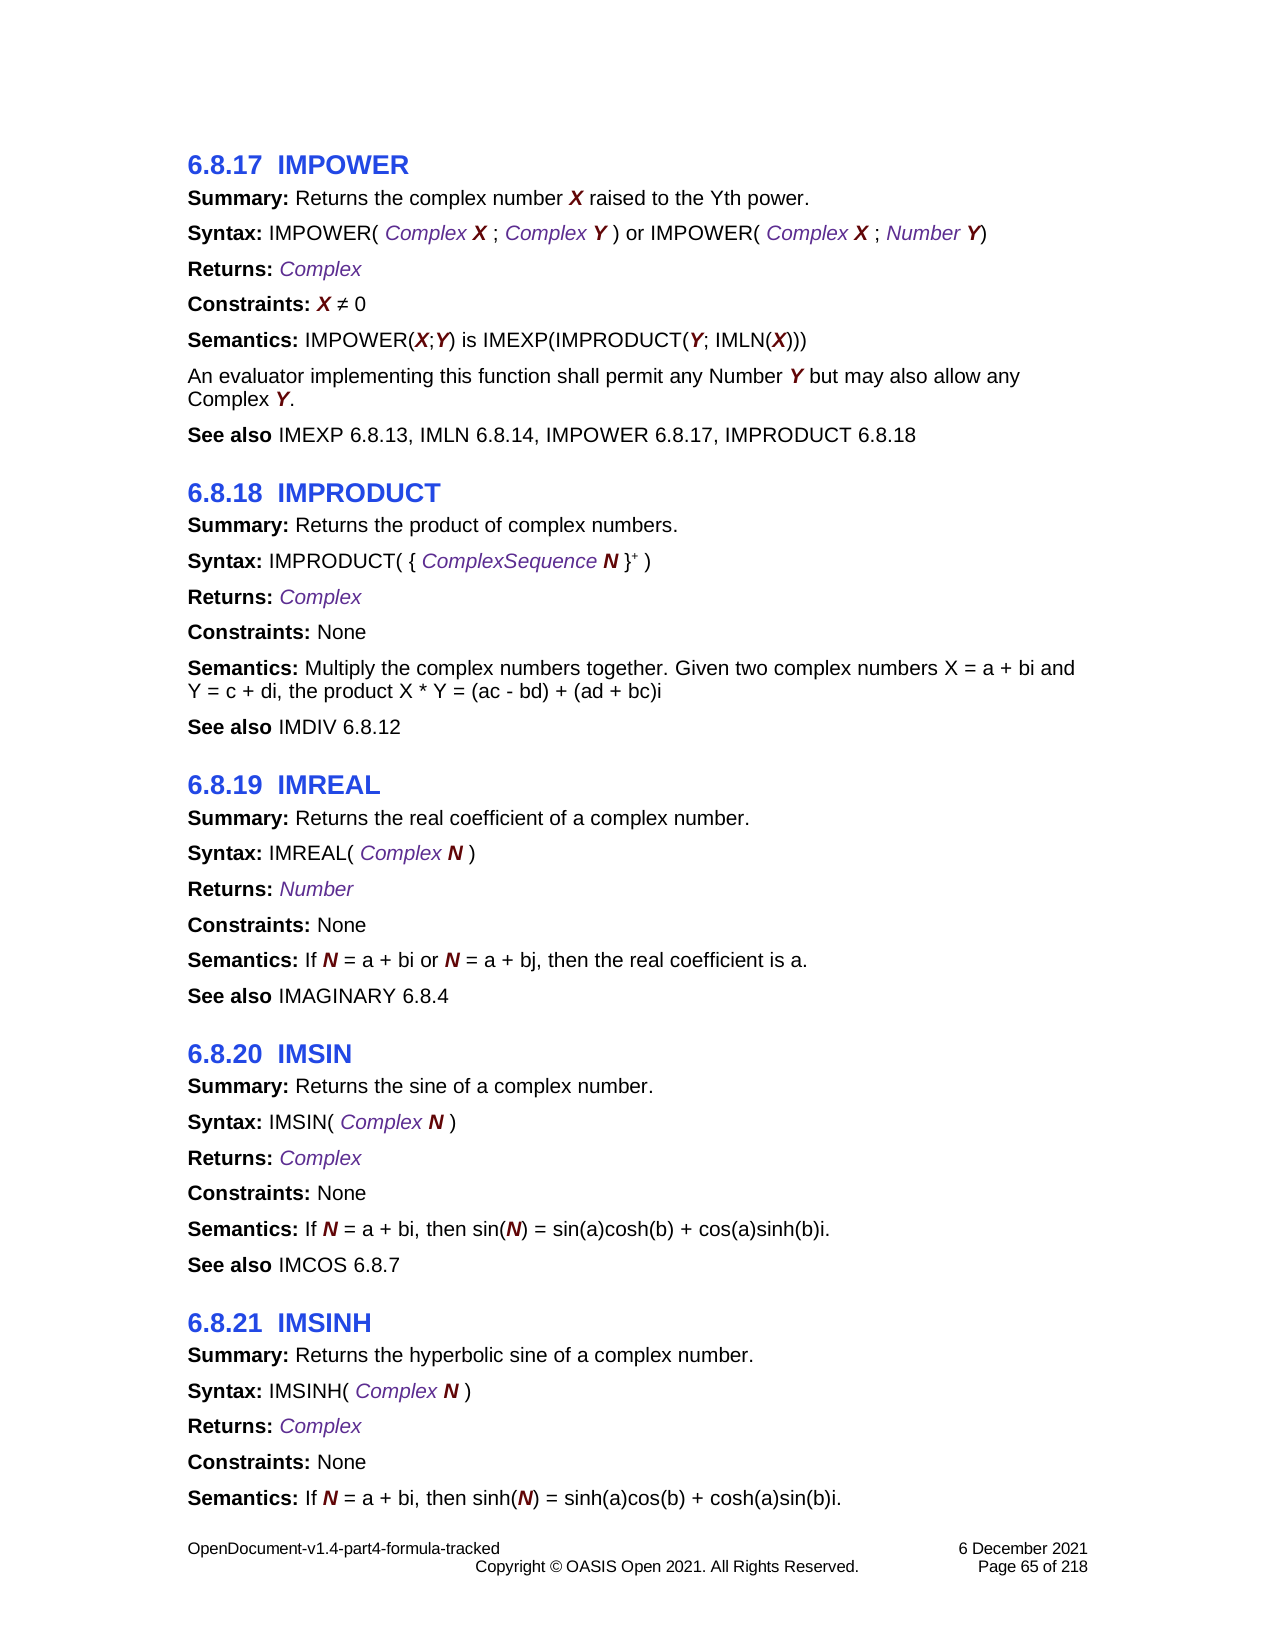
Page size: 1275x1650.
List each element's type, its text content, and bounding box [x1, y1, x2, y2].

text Syntax: IMREAL( Complex N ) [187, 842, 1088, 865]
text Semantics: If N = a + bi or N = a + bj, then the real coefficient is a. [187, 949, 1088, 972]
text Summary: Returns the complex number X raised to the Yth power. [187, 186, 1088, 209]
text Semantics: IMPOWER(X;Y) is IMEXP(IMPRODUCT(Y; IMLN(X))) [187, 328, 1088, 352]
text Returns: Complex [187, 257, 1088, 281]
text Syntax: IMPOWER( Complex X ; Complex Y ) or IMPOWER( Complex X ; Number Y) [187, 222, 1088, 245]
text Constraints: None [187, 621, 1088, 644]
text Summary: Returns the hyperbolic sine of a complex number. [187, 1344, 1088, 1367]
text Semantics: If N = a + bi, then sin(N) = sin(a)cosh(b) + cos(a)sinh(b)i. [187, 1217, 1088, 1241]
text An evaluator implementing this function shall permit any Number Y but may also allow any Complex Y. [187, 364, 1088, 411]
text Constraints: None [187, 1182, 1088, 1205]
text See also IMAGINARY 6.8.4 [187, 984, 1088, 1008]
subtitle IMPRODUCT [187, 478, 1088, 508]
subtitle IMREAL [187, 770, 1088, 800]
text See also IMCOS 6.8.7 [187, 1253, 1088, 1277]
text Returns: Number [187, 877, 1088, 901]
text Constraints: None [187, 1451, 1088, 1474]
subtitle IMSINH [187, 1308, 1088, 1338]
text Semantics: Multiply the complex numbers together. Given two complex numbers X = a + bi and Y = c + di, the product X * Y = (ac - bd) + (ad + bc)i [187, 656, 1088, 703]
subtitle IMSIN [187, 1039, 1088, 1069]
text Constraints: None [187, 913, 1088, 937]
text Returns: Complex [187, 1146, 1088, 1170]
text Semantics: If N = a + bi, then sinh(N) = sinh(a)cos(b) + cosh(a)sin(b)i. [187, 1486, 1088, 1510]
text See also IMDIV 6.8.12 [187, 716, 1088, 739]
text Summary: Returns the sine of a complex number. [187, 1075, 1088, 1098]
text Syntax: IMSINH( Complex N ) [187, 1379, 1088, 1403]
text Summary: Returns the product of complex numbers. [187, 514, 1088, 537]
text Returns: Complex [187, 585, 1088, 609]
subtitle IMPOWER [187, 150, 1088, 180]
text Summary: Returns the real coefficient of a complex number. [187, 806, 1088, 830]
text Syntax: IMPRODUCT( { ComplexSequence N }+ ) [187, 549, 1088, 573]
text Constraints: X ≠ 0 [187, 293, 1088, 316]
text See also IMEXP 6.8.13, IMLN 6.8.14, IMPOWER 6.8.17, IMPRODUCT 6.8.18 [187, 423, 1088, 447]
text Returns: Complex [187, 1415, 1088, 1438]
text Syntax: IMSIN( Complex N ) [187, 1111, 1088, 1134]
